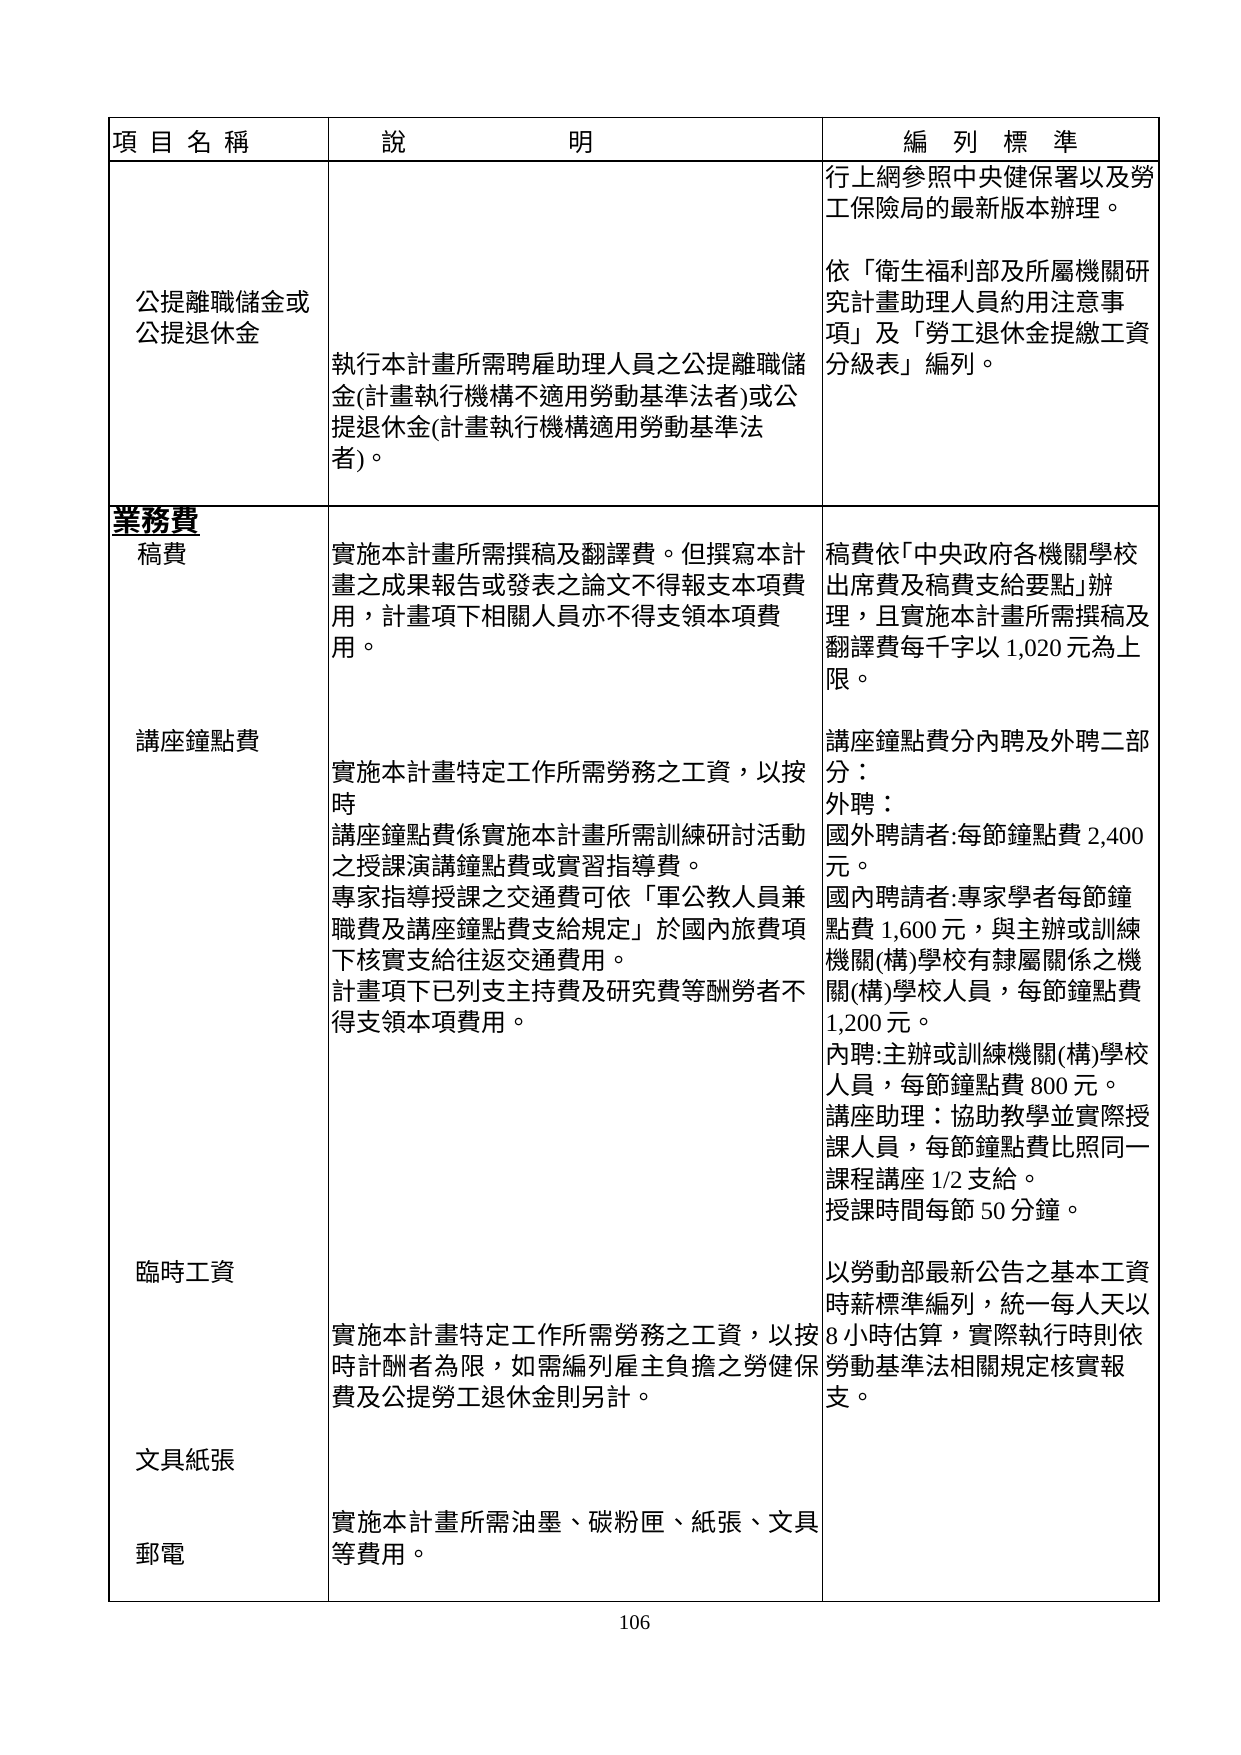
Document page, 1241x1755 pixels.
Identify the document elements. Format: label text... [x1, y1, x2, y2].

table_cell 業務費 稿費 講座鐘點費 臨時工資 文具紙張 郵電 [110, 507, 328, 1601]
table_header 說 明 [329, 118, 822, 160]
table_cell 實施本計畫所需撰稿及翻譯費。但撰寫本計畫之成果報告或發表之論文不得報支本項費用，計畫項下相關人員亦不得支領本項費用。 實施本計畫特定工作所需勞務之工資，以按時 講座鐘點費係實施本計畫所需訓練研討活動之授課演講鐘點費或實習指導費。 專家指導授課之交通費可依「軍公教人員兼職費及講座鐘點費支給規定」於國內旅費項下核實支給往返交通費用。 計畫項下已列支主持費及研究費等酬勞者不得支領本項費用。 實施本計畫特定工作所需勞務之工資，以按時計酬者為限，如需編列雇主負擔之勞健保費及公提勞工退休金則另計。 實施本計畫所需油墨、碳粉匣、紙張、文具等費用。 [329, 507, 822, 1601]
table_cell 執行本計畫所需聘雇助理人員之公提離職儲金(計畫執行機構不適用勞動基準法者)或公提退休金(計畫執行機構適用勞動基準法者)。 [329, 162, 822, 505]
table_header 項 目 名 稱 [110, 118, 328, 160]
table_header 編 列 標 準 [823, 118, 1158, 160]
table_cell 稿費依｢中央政府各機關學校出席費及稿費支給要點｣辦理，且實施本計畫所需撰稿及翻譯費每千字以1,020元為上限。 講座鐘點費分內聘及外聘二部分： 外聘： 國外聘請者:每節鐘點費2,400元。 國內聘請者:專家學者每節鐘點費1,600元，與主辦或訓練機關(構)學校有隸屬關係之機關(構)學校人員，每節鐘點費1,200元。 內聘:主辦或訓練機關(構)學校人員，每節鐘點費800元。 講座助理：協助教學並實際授課人員，每節鐘點費比照同一課程講座1/2支給。 授課時間每節50分鐘。 以勞動部最新公告之基本工資時薪標準編列，統一每人天以8小時估算，實際執行時則依勞動基準法相關規定核實報支。 [823, 507, 1158, 1601]
table_cell 行上網參照中央健保署以及勞工保險局的最新版本辦理。 依「衛生福利部及所屬機關研究計畫助理人員約用注意事項」及「勞工退休金提繳工資分級表」編列。 [823, 162, 1158, 505]
table_cell 公提離職儲金或 公提退休金 [110, 162, 328, 505]
